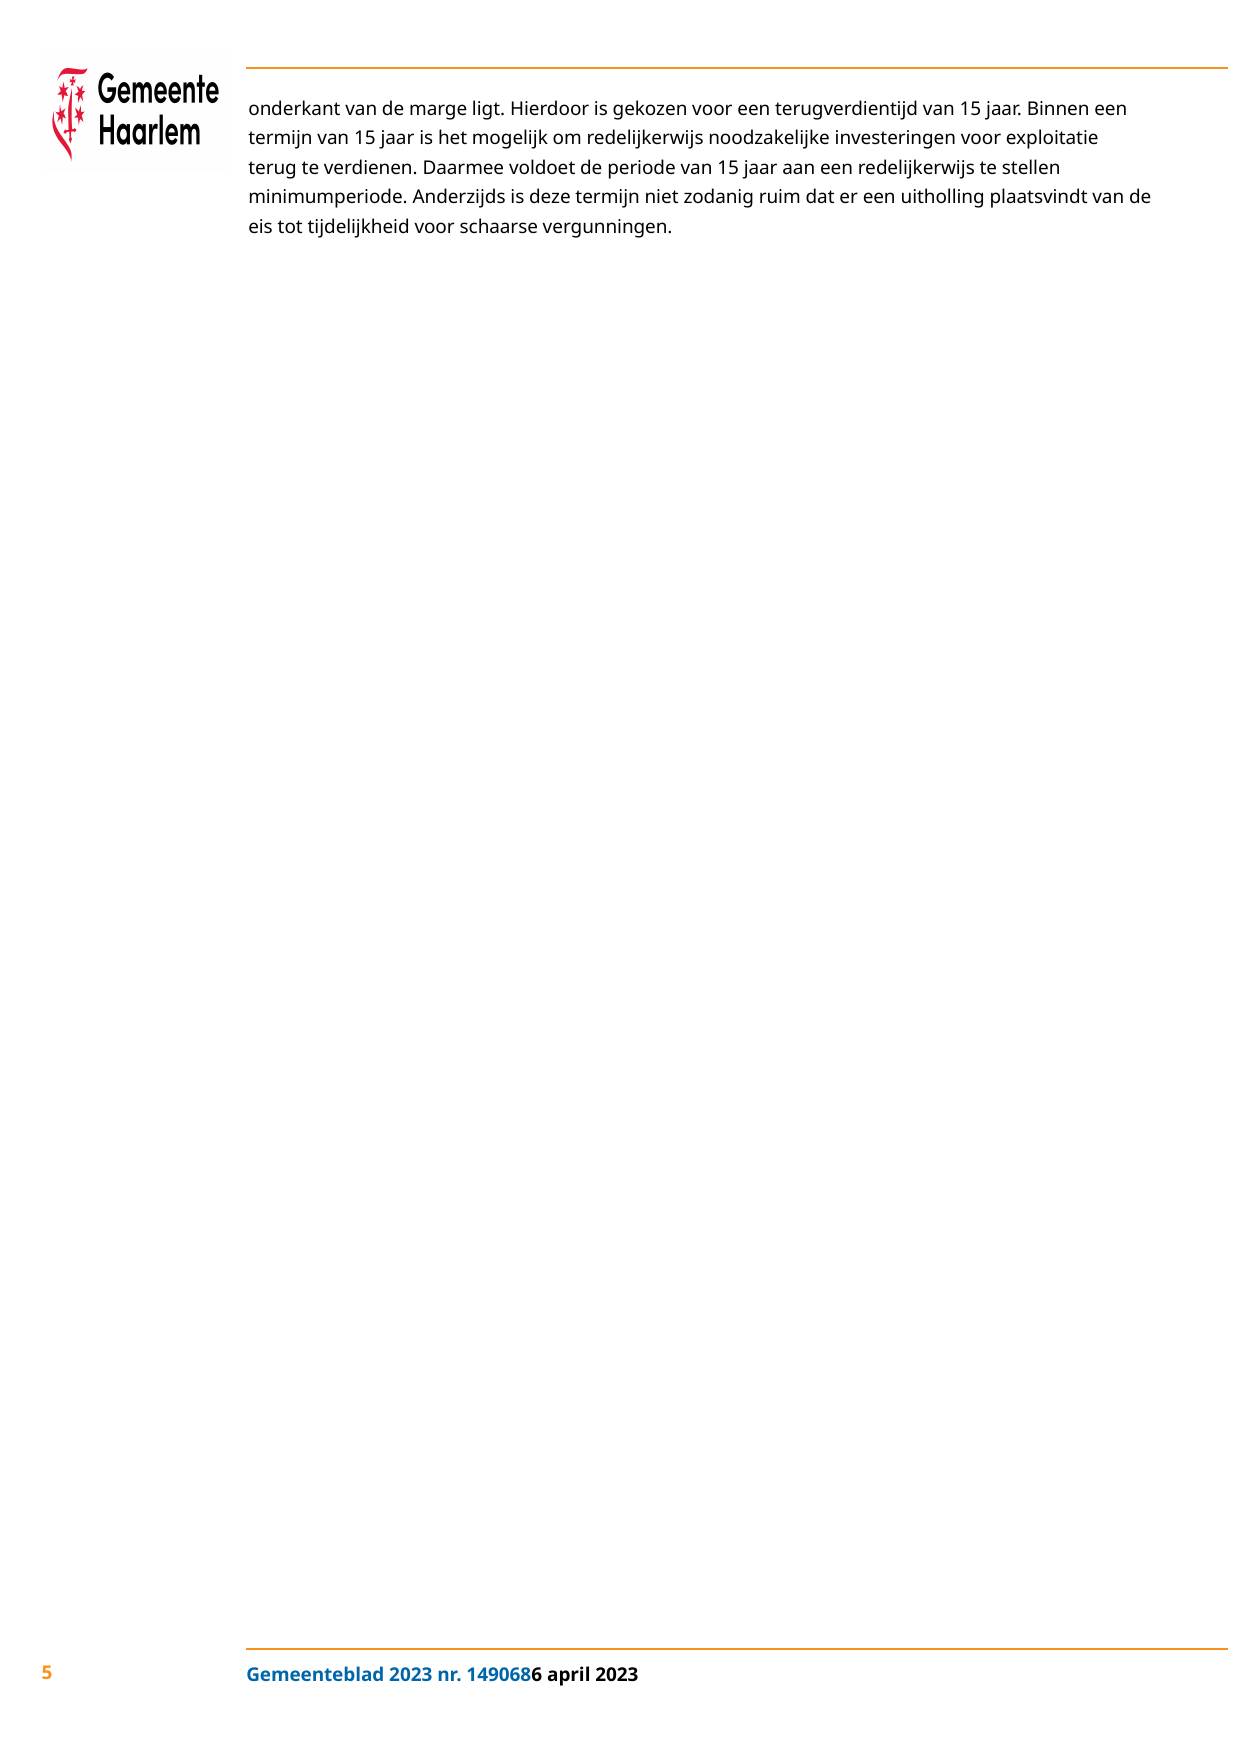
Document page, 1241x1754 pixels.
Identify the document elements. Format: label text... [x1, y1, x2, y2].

text onderkant van de marge ligt. Hierdoor is gekozen voor een terugverdientijd van 15 jaar. Binnen een termijn van 15 jaar is het mogelijk om redelijkerwijs noodzakelijke investeringen voor exploitatie terug te verdienen. Daarmee voldoet de periode van 15 jaar aan een redelijkerwijs te stellen minimumperiode. Anderzijds is deze termijn niet zodanig ruim dat er een uitholling plaatsvindt van de eis tot tijdelijkheid voor schaarse vergunningen. [248, 95, 1152, 239]
picture [41, 47, 231, 172]
